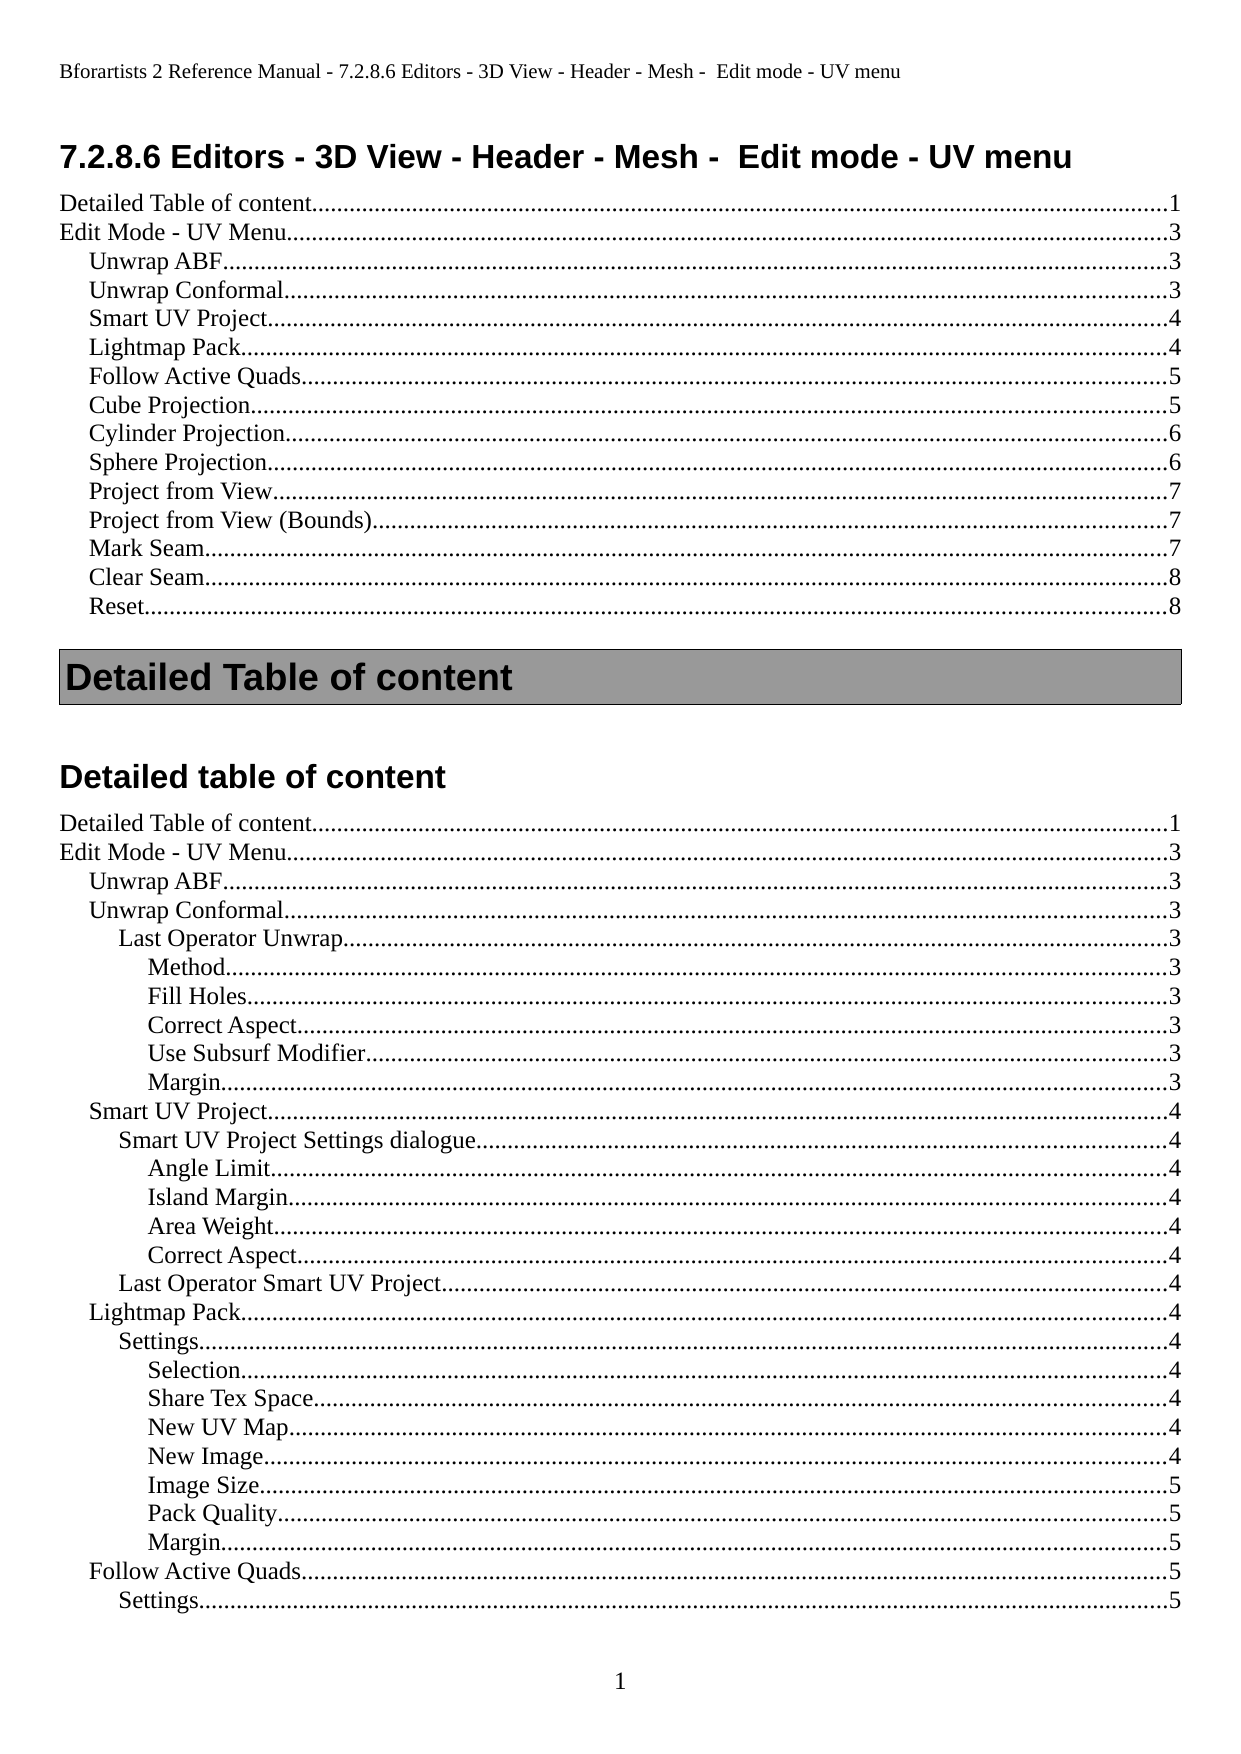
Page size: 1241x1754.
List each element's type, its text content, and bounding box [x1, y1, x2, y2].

subtitle Detailed table of content [59, 758, 1181, 796]
text Share Tex Space 4 [147, 1383, 1181, 1412]
text Clear Seam 8 [88, 562, 1181, 591]
text Margin 3 [147, 1067, 1181, 1096]
text Island Margin 4 [147, 1182, 1181, 1211]
text Settings 4 [118, 1326, 1181, 1355]
text Cube Projection 5 [88, 390, 1181, 418]
text Use Subsurf Modifier 3 [147, 1038, 1181, 1067]
text Image Size 5 [147, 1470, 1181, 1498]
text Angle Limit 4 [147, 1153, 1181, 1182]
text Last Operator Smart UV Project 4 [118, 1268, 1181, 1297]
text Margin 5 [147, 1527, 1181, 1556]
text Unwrap Conformal 3 [88, 275, 1181, 303]
text Follow Active Quads 5 [88, 1556, 1181, 1585]
text Reset 8 [88, 591, 1181, 620]
text Detailed Table of content 1 [59, 188, 1181, 217]
text Mark Seam 7 [88, 533, 1181, 562]
text Unwrap ABF 3 [88, 246, 1181, 275]
text Cylinder Projection 6 [88, 418, 1181, 447]
table_header Detailed Table of content [60, 650, 1181, 704]
text Detailed Table of content 1 [59, 808, 1181, 837]
text Settings 5 [118, 1585, 1181, 1613]
text Smart UV Project 4 [88, 1096, 1181, 1125]
subtitle 7.2.8.6 Editors - 3D View - Header - Mesh - Edit mode - UV menu [59, 138, 1181, 176]
text Unwrap ABF 3 [88, 866, 1181, 895]
text Sphere Projection 6 [88, 447, 1181, 476]
text Smart UV Project 4 [88, 303, 1181, 332]
text Pack Quality 5 [147, 1498, 1181, 1527]
text Edit Mode - UV Menu 3 [59, 217, 1181, 246]
text New UV Map 4 [147, 1412, 1181, 1441]
text Correct Aspect 4 [147, 1240, 1181, 1268]
text Lightmap Pack 4 [88, 332, 1181, 361]
text Area Weight 4 [147, 1211, 1181, 1240]
text Method 3 [147, 952, 1181, 981]
text Project from View 7 [88, 476, 1181, 505]
text Last Operator Unwrap 3 [118, 923, 1181, 952]
text Project from View (Bounds) 7 [88, 505, 1181, 533]
text Unwrap Conformal 3 [88, 895, 1181, 923]
text Lightmap Pack 4 [88, 1297, 1181, 1326]
text New Image 4 [147, 1441, 1181, 1470]
text Correct Aspect 3 [147, 1010, 1181, 1038]
text Follow Active Quads 5 [88, 361, 1181, 390]
text Edit Mode - UV Menu 3 [59, 837, 1181, 866]
text Fill Holes 3 [147, 981, 1181, 1010]
text Selection 4 [147, 1355, 1181, 1383]
text Smart UV Project Settings dialogue 4 [118, 1125, 1181, 1153]
